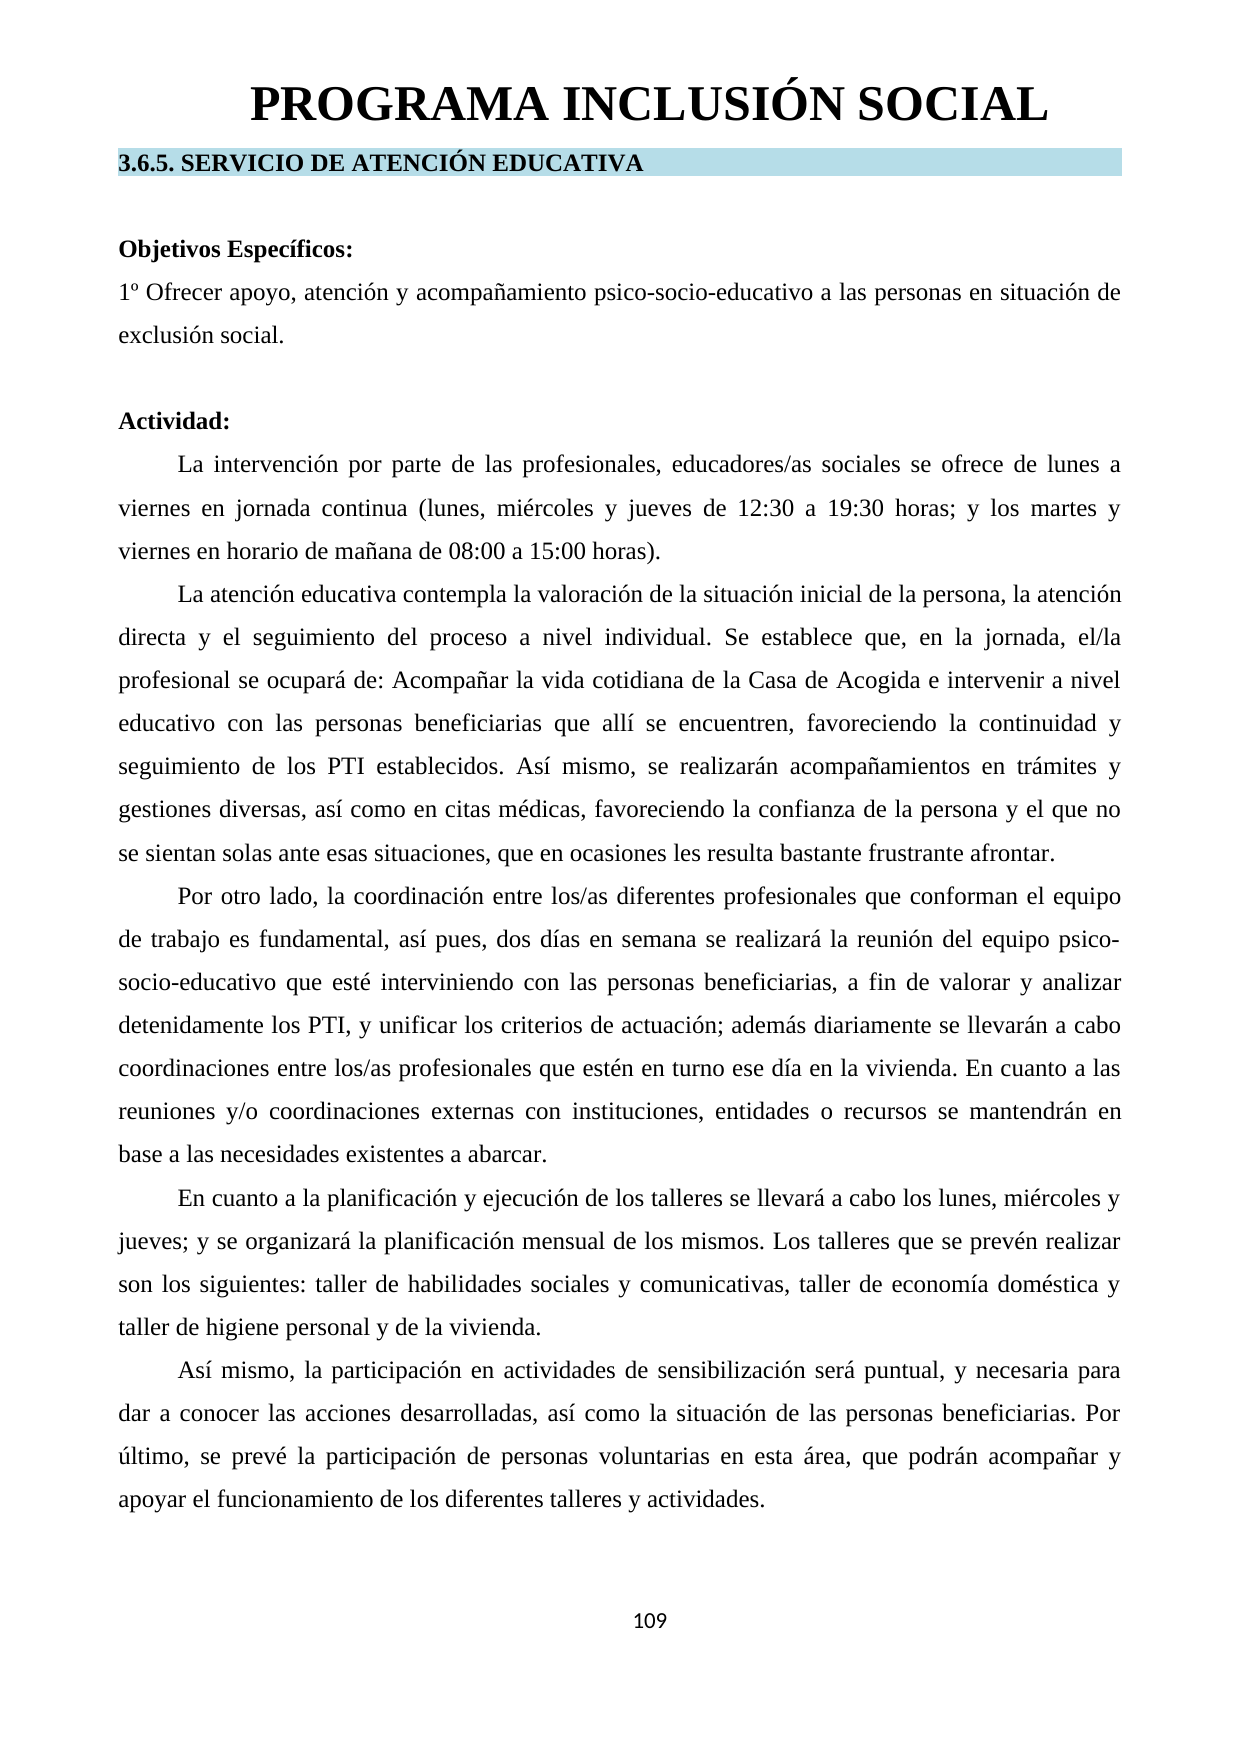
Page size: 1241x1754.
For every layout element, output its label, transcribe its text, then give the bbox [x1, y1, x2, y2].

text Actividad: [118, 406, 1122, 435]
text 1º Ofrecer apoyo, atención y acompañamiento psico-socio-educativo a las personas en situación de exclusión social. [118, 277, 1122, 349]
text 3.6.5. SERVICIO DE ATENCIÓN EDUCATIVA [118, 148, 1122, 176]
text Objetivos Específicos: [118, 234, 1122, 263]
text En cuanto a la planificación y ejecución de los talleres se llevará a cabo los lunes, miércoles y jueves; y se organizará la planificación mensual de los mismos. Los talleres que se prevén realizar son los siguientes: taller de habilidades sociales y comunicativas, taller de economía doméstica y taller de higiene personal y de la vivienda. [118, 1183, 1122, 1341]
text La intervención por parte de las profesionales, educadores/as sociales se ofrece de lunes a viernes en jornada continua (lunes, miércoles y jueves de 12:30 a 19:30 horas; y los martes y viernes en horario de mañana de 08:00 a 15:00 horas). [118, 449, 1122, 564]
text Por otro lado, la coordinación entre los/as diferentes profesionales que conforman el equipo de trabajo es fundamental, así pues, dos días en semana se realizará la reunión del equipo psico-socio-educativo que esté interviniendo con las personas beneficiarias, a fin de valorar y analizar detenidamente los PTI, y unificar los criterios de actuación; además diariamente se llevarán a cabo coordinaciones entre los/as profesionales que estén en turno ese día en la vivienda. En cuanto a las reuniones y/o coordinaciones externas con instituciones, entidades o recursos se mantendrán en base a las necesidades existentes a abarcar. [118, 881, 1122, 1168]
text Así mismo, la participación en actividades de sensibilización será puntual, y necesaria para dar a conocer las acciones desarrolladas, así como la situación de las personas beneficiarias. Por último, se prevé la participación de personas voluntarias en esta área, que podrán acompañar y apoyar el funcionamiento de los diferentes talleres y actividades. [118, 1355, 1122, 1513]
text La atención educativa contempla la valoración de la situación inicial de la persona, la atención directa y el seguimiento del proceso a nivel individual. Se establece que, en la jornada, el/la profesional se ocupará de: Acompañar la vida cotidiana de la Casa de Acogida e intervenir a nivel educativo con las personas beneficiarias que allí se encuentren, favoreciendo la continuidad y seguimiento de los PTI establecidos. Así mismo, se realizarán acompañamientos en trámites y gestiones diversas, así como en citas médicas, favoreciendo la confianza de la persona y el que no se sientan solas ante esas situaciones, que en ocasiones les resulta bastante frustrante afrontar. [118, 579, 1122, 866]
